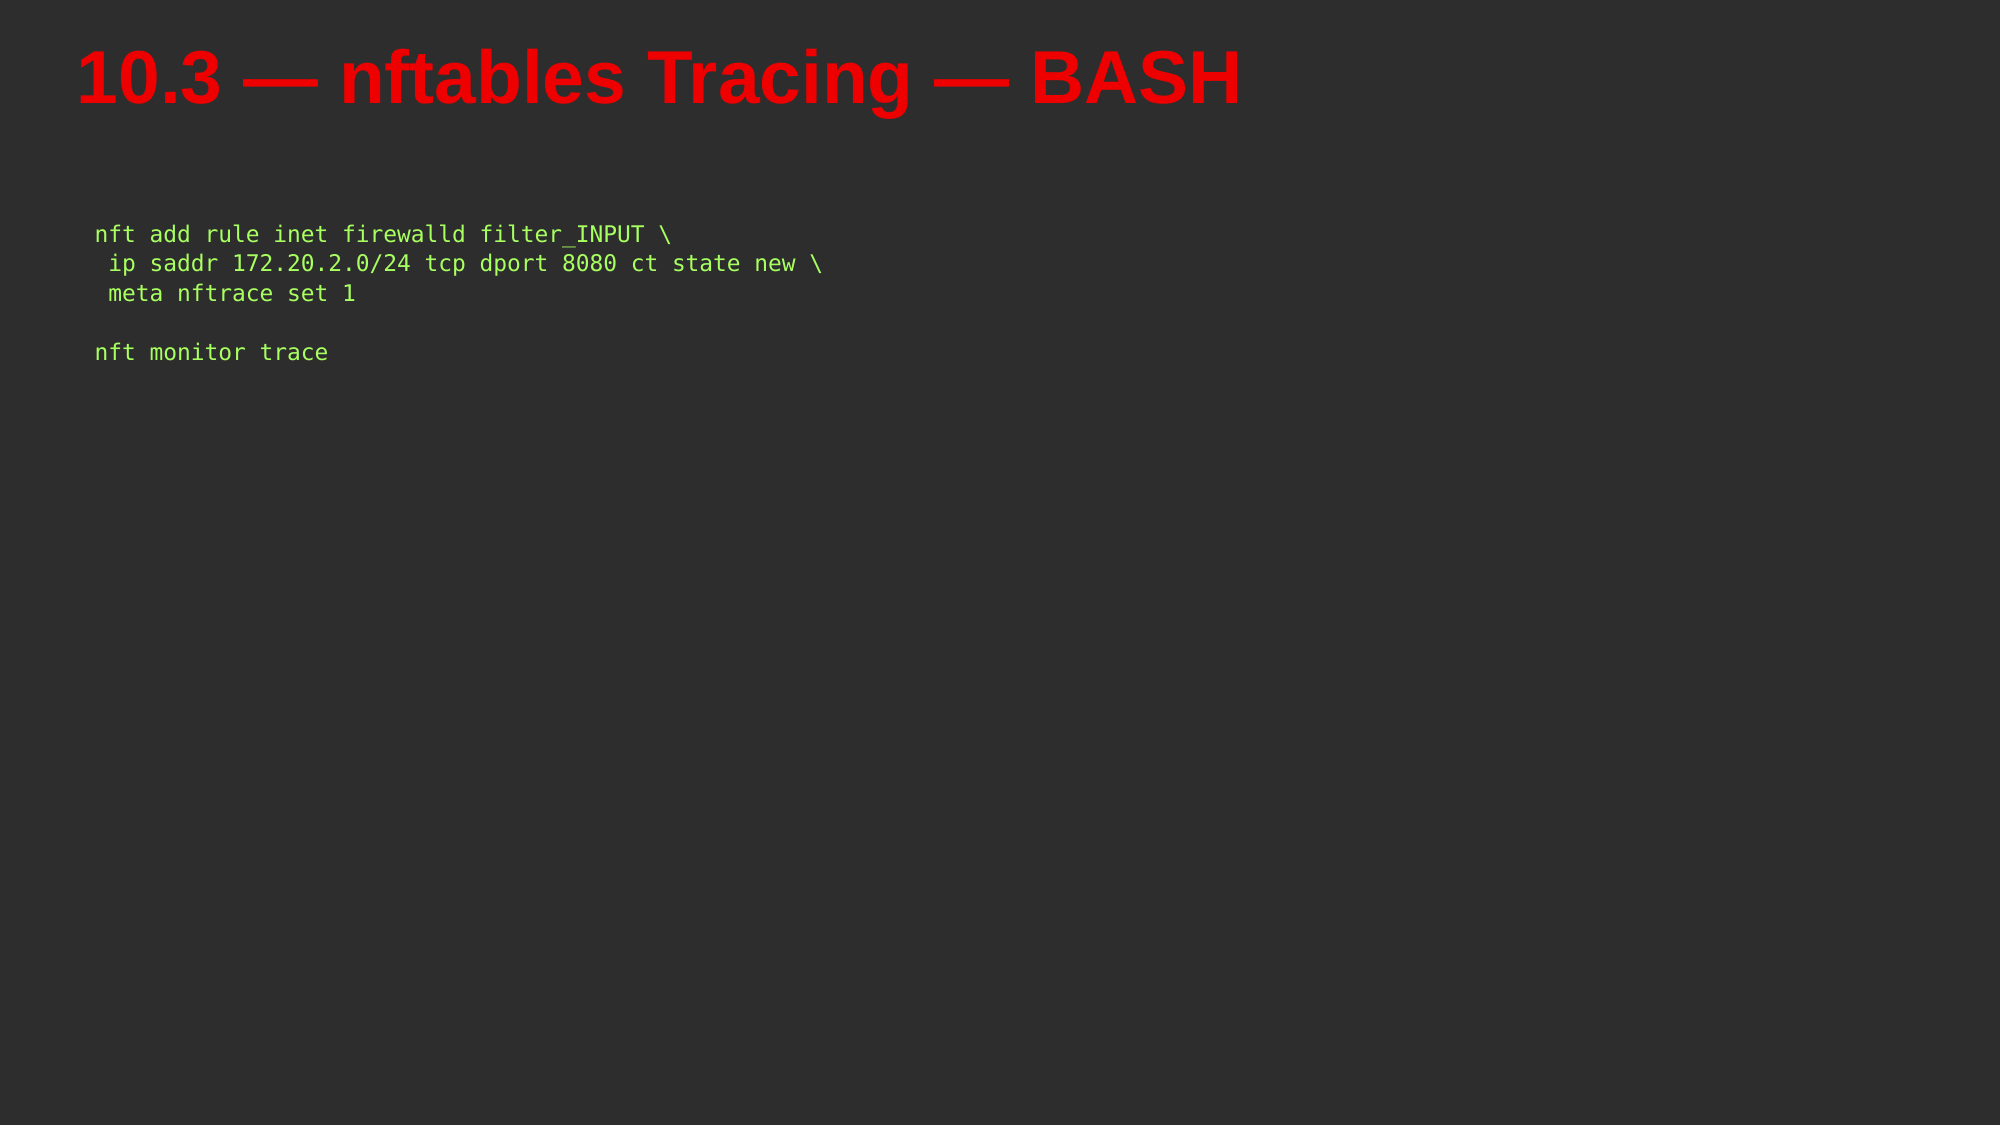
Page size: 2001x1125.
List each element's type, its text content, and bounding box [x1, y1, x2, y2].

text_box nft add rule inet firewalld filter_INPUT \ ip saddr 172.20.2.0/24 tcp dport 8080 ct state new \ meta nftrace set 1 nft monitor trace [59, 194, 1942, 1093]
text_box 10.3 — nftables Tracing — BASH [59, 23, 1942, 178]
